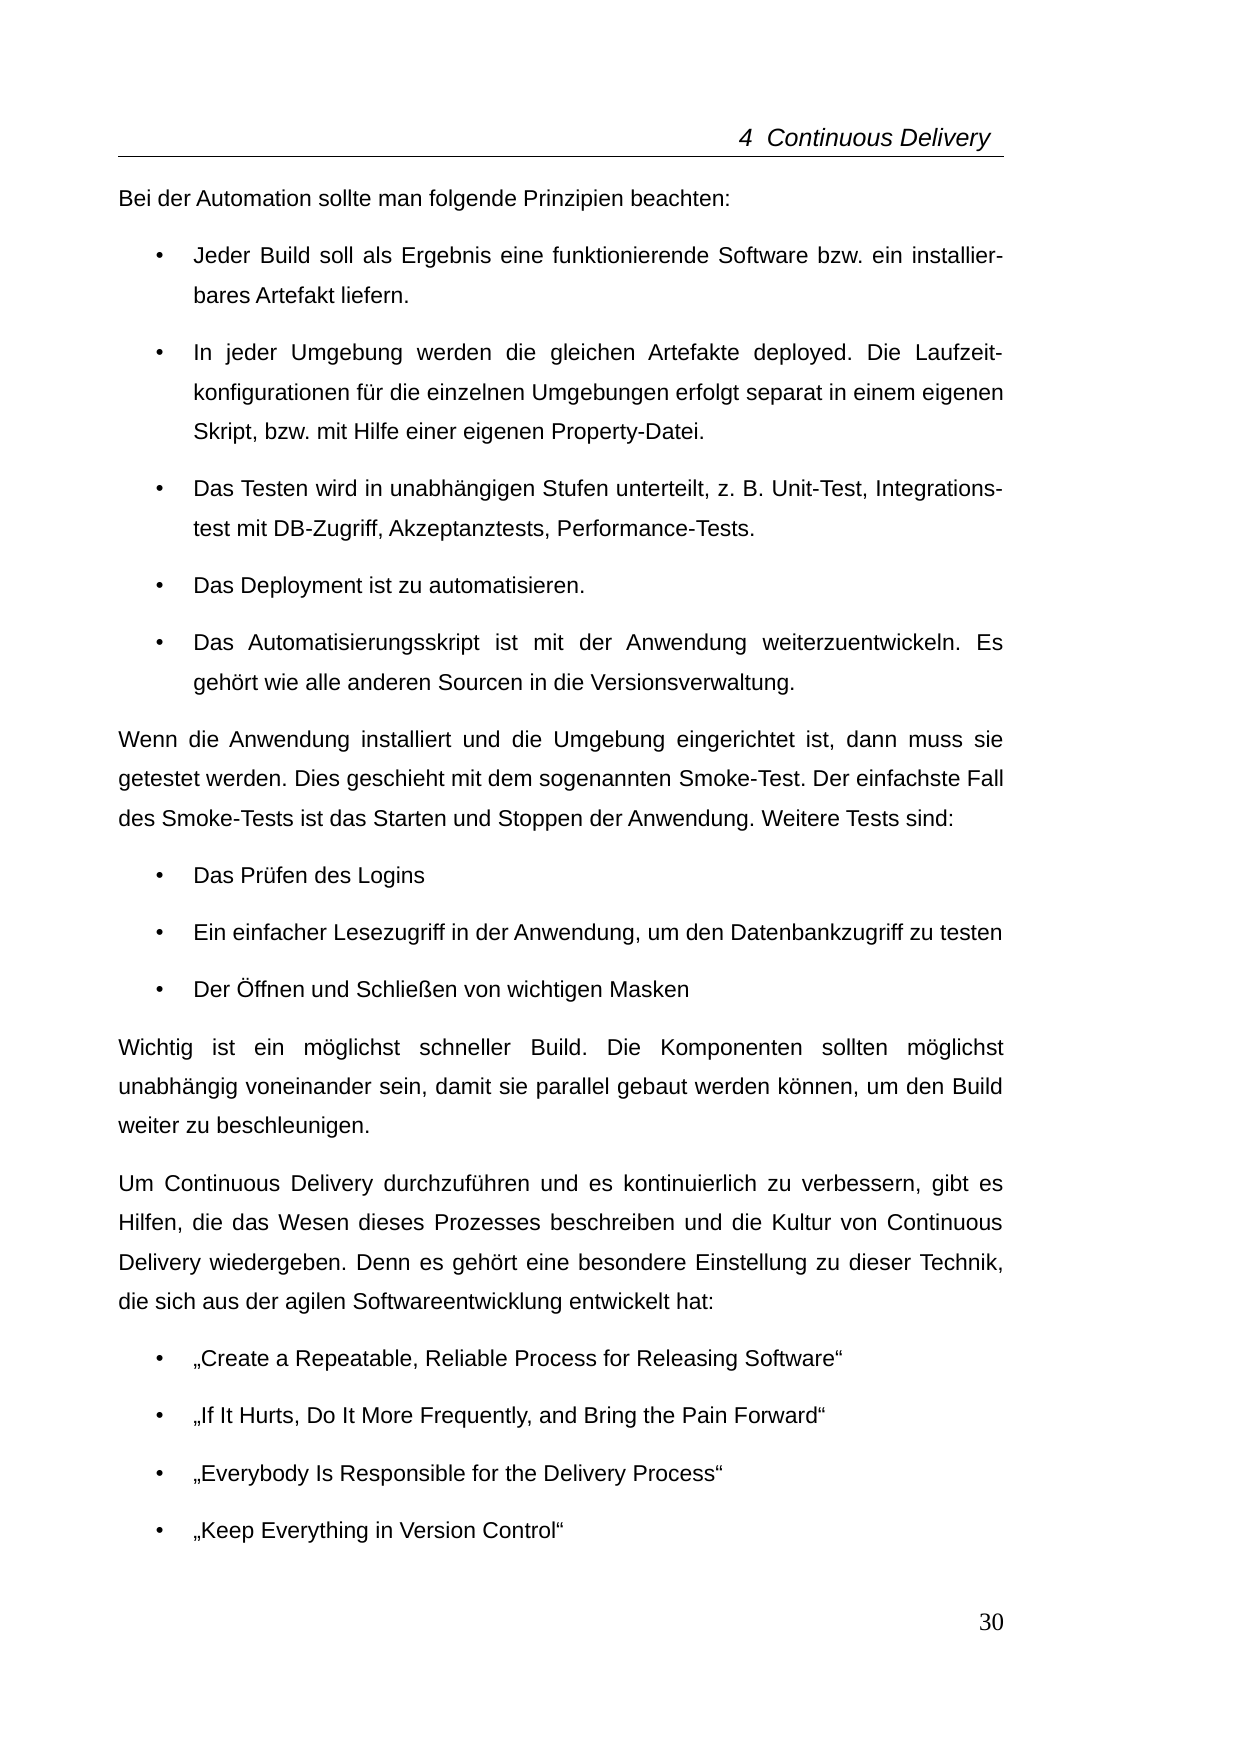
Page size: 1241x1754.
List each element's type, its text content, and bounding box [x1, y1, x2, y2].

list In jeder Umgebung werden die gleichen Artefakte deployed. Die Laufzeit-konfigurationen für die einzelnen Umgebungen erfolgt separat in einem eigenen Skript, bzw. mit Hilfe einer eigenen Property-Datei. [156, 339, 1004, 444]
list Das Deployment ist zu automatisieren. [156, 572, 1004, 598]
list Das Automatisierungsskript ist mit der Anwendung weiterzuentwickeln. Es gehört wie alle anderen Sourcen in die Versionsverwaltung. [156, 629, 1004, 695]
list Der Öffnen und Schließen von wichtigen Masken [156, 976, 1004, 1003]
list „If It Hurts, Do It More Frequently, and Bring the Pain Forward“ [156, 1402, 1004, 1429]
text Bei der Automation sollte man folgende Prinzipien beachten: [118, 185, 1004, 212]
text Um Continuous Delivery durchzuführen und es kontinuierlich zu verbessern, gibt es Hilfen, die das Wesen dieses Prozesses beschreiben und die Kultur von Continuous Delivery wiedergeben. Denn es gehört eine besondere Einstellung zu dieser Technik, die sich aus der agilen Softwareentwicklung entwickelt hat: [118, 1169, 1004, 1314]
list Ein einfacher Lesezugriff in der Anwendung, um den Datenbankzugriff zu testen [156, 919, 1004, 945]
list Das Prüfen des Logins [156, 862, 1004, 888]
list Das Testen wird in unabhängigen Stufen unterteilt, z. B. Unit-Test, Integrations-test mit DB-Zugriff, Akzeptanztests, Performance-Tests. [156, 475, 1004, 541]
text Wenn die Anwendung installiert und die Umgebung eingerichtet ist, dann muss sie getestet werden. Dies geschieht mit dem sogenannten Smoke-Test. Der einfachste Fall des Smoke-Tests ist das Starten und Stoppen der Anwendung. Weitere Tests sind: [118, 726, 1004, 831]
list „Create a Repeatable, Reliable Process for Releasing Software“ [156, 1345, 1004, 1372]
list Jeder Build soll als Ergebnis eine funktionierende Software bzw. ein installier-bares Artefakt liefern. [156, 242, 1004, 308]
text Wichtig ist ein möglichst schneller Build. Die Komponenten sollten möglichst unabhängig voneinander sein, damit sie parallel gebaut werden können, um den Build weiter zu beschleunigen. [118, 1033, 1004, 1139]
list „Keep Everything in Version Control“ [156, 1517, 1004, 1543]
list „Everybody Is Responsible for the Delivery Process“ [156, 1459, 1004, 1486]
